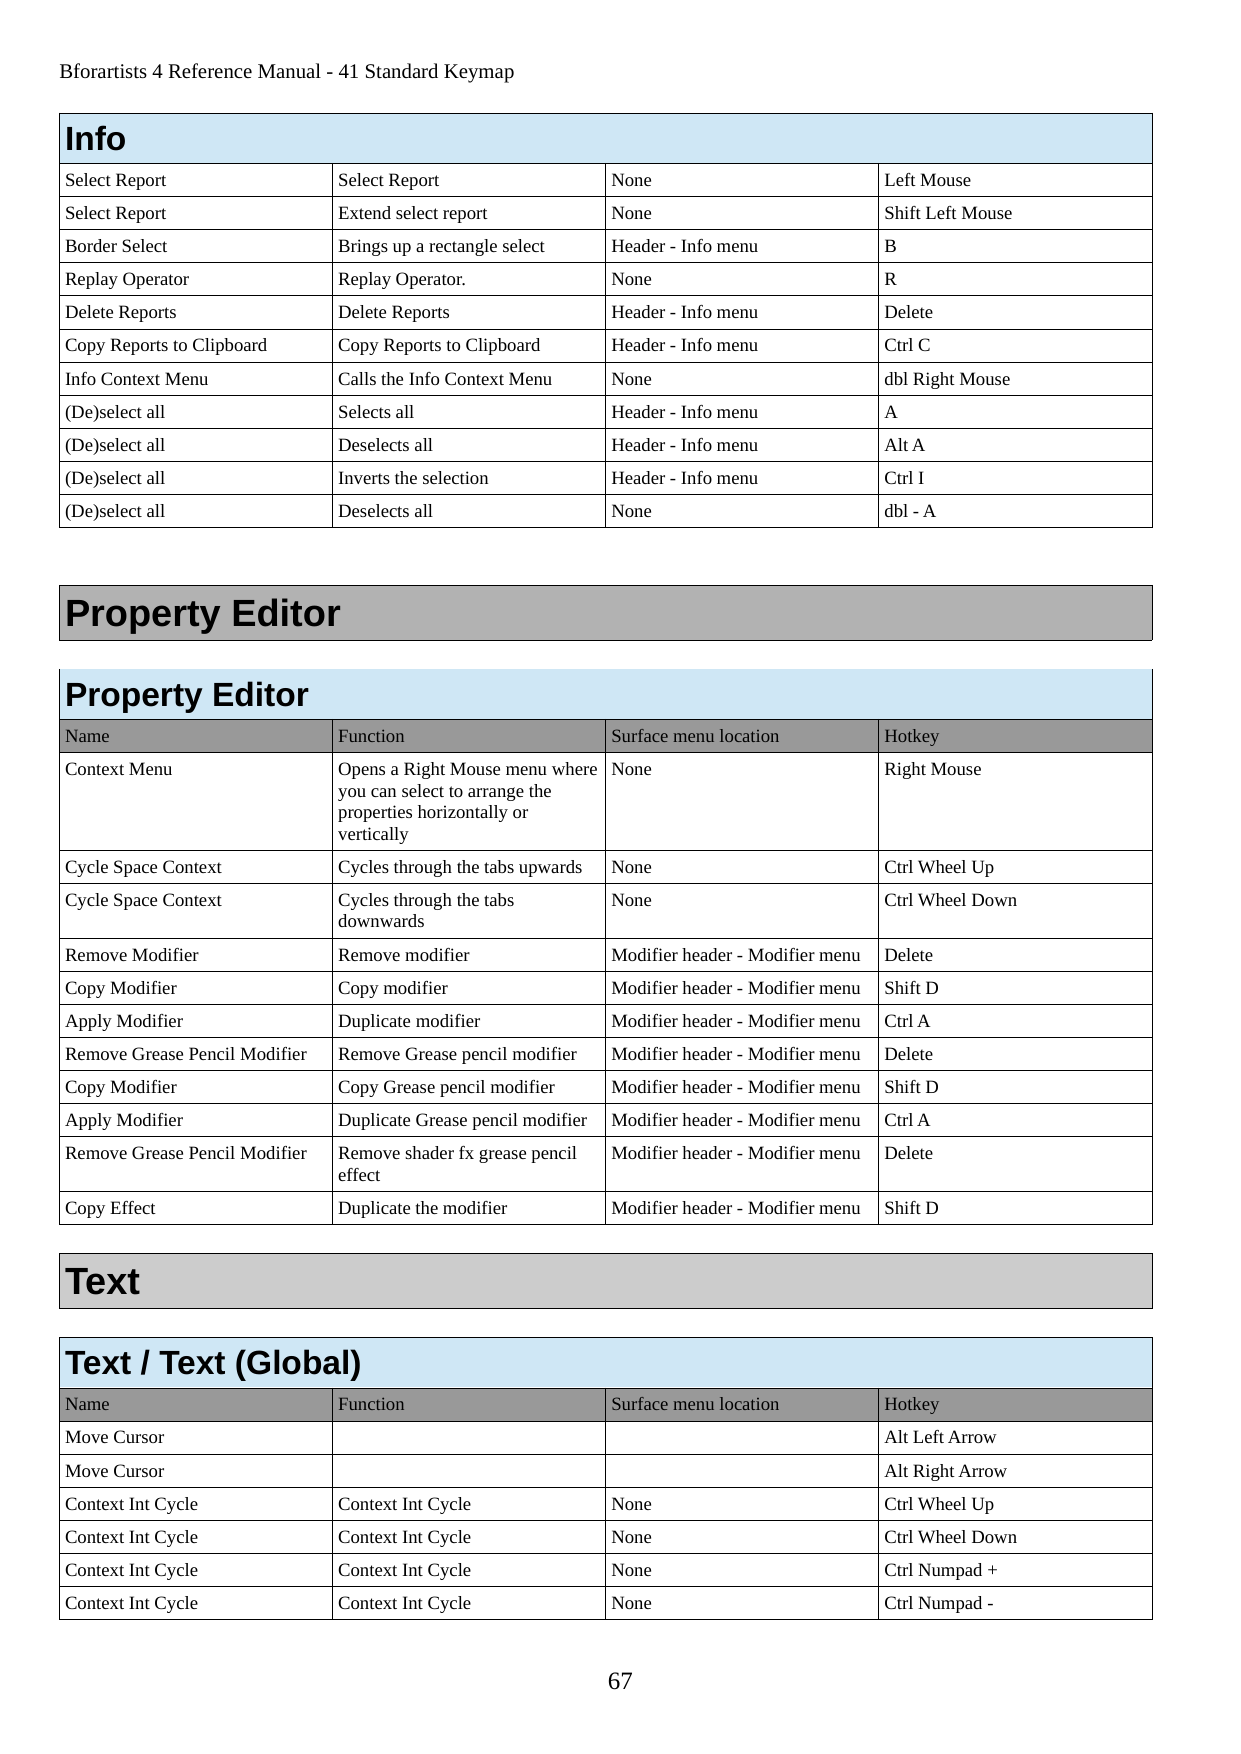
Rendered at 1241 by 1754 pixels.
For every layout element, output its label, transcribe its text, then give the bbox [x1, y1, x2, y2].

table_cell dbl - A [879, 495, 1152, 527]
table_cell None [606, 851, 878, 883]
table_cell Delete [879, 1038, 1152, 1070]
table_cell B [879, 230, 1152, 262]
table_cell [606, 1455, 878, 1487]
table_cell Header - Info menu [606, 230, 878, 262]
table_cell Apply Modifier [60, 1104, 332, 1136]
table_cell Copy modifier [333, 972, 605, 1004]
table_cell Ctrl A [879, 1104, 1152, 1136]
table_cell Brings up a rectangle select [333, 230, 605, 262]
table_cell Header - Info menu [606, 429, 878, 461]
table_cell Delete [879, 296, 1152, 328]
table_cell Remove Grease Pencil Modifier [60, 1137, 332, 1191]
table_cell None [606, 1587, 878, 1619]
table_cell Left Mouse [879, 164, 1152, 196]
table_cell Remove shader fx grease pencil effect [333, 1137, 605, 1191]
table_cell Modifier header - Modifier menu [606, 972, 878, 1004]
table_header Text / Text (Global) [60, 1338, 1152, 1387]
table_cell Replay Operator. [333, 263, 605, 295]
table_cell Copy Effect [60, 1192, 332, 1224]
table_cell Cycle Space Context [60, 851, 332, 883]
table_cell (De)select all [60, 429, 332, 461]
table_cell Copy Modifier [60, 972, 332, 1004]
table_cell Move Cursor [60, 1422, 332, 1454]
table_header Info [60, 114, 1152, 163]
table_cell Modifier header - Modifier menu [606, 939, 878, 971]
table_cell Context Int Cycle [333, 1554, 605, 1586]
table_cell A [879, 396, 1152, 428]
table_cell None [606, 1554, 878, 1586]
table_cell Modifier header - Modifier menu [606, 1071, 878, 1103]
table_cell Remove Grease pencil modifier [333, 1038, 605, 1070]
table_cell Modifier header - Modifier menu [606, 1104, 878, 1136]
table_cell Shift Left Mouse [879, 197, 1152, 229]
table_cell Shift D [879, 972, 1152, 1004]
table_cell Select Report [60, 197, 332, 229]
table_cell Surface menu location [606, 720, 878, 752]
table_cell Opens a Right Mouse menu where you can select to arrange the properties horizontally or vertically [333, 753, 605, 850]
table_cell Ctrl Numpad - [879, 1587, 1152, 1619]
table_cell None [606, 164, 878, 196]
table_cell Cycles through the tabs upwards [333, 851, 605, 883]
table_cell Duplicate Grease pencil modifier [333, 1104, 605, 1136]
table_cell Context Int Cycle [333, 1488, 605, 1520]
table_cell [333, 1455, 605, 1487]
table_cell Context Menu [60, 753, 332, 850]
table_cell (De)select all [60, 495, 332, 527]
table_cell Selects all [333, 396, 605, 428]
table_cell Function [333, 720, 605, 752]
table_cell Context Int Cycle [60, 1488, 332, 1520]
table_cell Modifier header - Modifier menu [606, 1005, 878, 1037]
table_cell Deselects all [333, 429, 605, 461]
table_cell Hotkey [879, 720, 1152, 752]
table_cell Ctrl Numpad + [879, 1554, 1152, 1586]
table_cell Surface menu location [606, 1389, 878, 1421]
table_cell (De)select all [60, 462, 332, 494]
table_cell Cycle Space Context [60, 884, 332, 938]
table_cell Context Int Cycle [60, 1587, 332, 1619]
table_cell Header - Info menu [606, 296, 878, 328]
table_cell Ctrl Wheel Down [879, 884, 1152, 938]
table_cell Delete Reports [333, 296, 605, 328]
table_cell Extend select report [333, 197, 605, 229]
table_cell Name [60, 720, 332, 752]
table_cell Alt Left Arrow [879, 1422, 1152, 1454]
table_cell Select Report [333, 164, 605, 196]
table_cell Copy Reports to Clipboard [60, 330, 332, 362]
table_cell Remove Grease Pencil Modifier [60, 1038, 332, 1070]
table_cell Replay Operator [60, 263, 332, 295]
table_cell Alt Right Arrow [879, 1455, 1152, 1487]
table_cell None [606, 884, 878, 938]
table_cell Apply Modifier [60, 1005, 332, 1037]
table_cell Ctrl Wheel Up [879, 1488, 1152, 1520]
table_header Property Editor [60, 586, 1152, 640]
table_cell None [606, 1488, 878, 1520]
table_cell Context Int Cycle [333, 1587, 605, 1619]
table_cell Ctrl I [879, 462, 1152, 494]
table_cell [606, 1422, 878, 1454]
table_cell Modifier header - Modifier menu [606, 1038, 878, 1070]
table_header Text [60, 1254, 1152, 1308]
table_cell [333, 1422, 605, 1454]
table_cell Hotkey [879, 1389, 1152, 1421]
table_cell None [606, 495, 878, 527]
table_cell dbl Right Mouse [879, 363, 1152, 395]
table_cell Name [60, 1389, 332, 1421]
table_cell Context Int Cycle [60, 1521, 332, 1553]
table_cell Calls the Info Context Menu [333, 363, 605, 395]
table_cell None [606, 1521, 878, 1553]
table_cell Delete Reports [60, 296, 332, 328]
table_cell None [606, 197, 878, 229]
table_cell Duplicate the modifier [333, 1192, 605, 1224]
table_cell None [606, 263, 878, 295]
table_cell Shift D [879, 1071, 1152, 1103]
table_cell Ctrl Wheel Down [879, 1521, 1152, 1553]
table_cell Right Mouse [879, 753, 1152, 850]
table_cell Move Cursor [60, 1455, 332, 1487]
table_cell Copy Grease pencil modifier [333, 1071, 605, 1103]
table_cell Context Int Cycle [333, 1521, 605, 1553]
table_cell Function [333, 1389, 605, 1421]
table_cell Remove modifier [333, 939, 605, 971]
table_cell Cycles through the tabs downwards [333, 884, 605, 938]
table_header Property Editor [60, 669, 1152, 719]
table_cell Delete [879, 939, 1152, 971]
table_cell None [606, 753, 878, 850]
table_cell Ctrl Wheel Up [879, 851, 1152, 883]
table_cell Copy Reports to Clipboard [333, 330, 605, 362]
table_cell Inverts the selection [333, 462, 605, 494]
table_cell Copy Modifier [60, 1071, 332, 1103]
table_cell Border Select [60, 230, 332, 262]
table_cell Modifier header - Modifier menu [606, 1192, 878, 1224]
table_cell R [879, 263, 1152, 295]
table_cell Header - Info menu [606, 396, 878, 428]
table_cell Delete [879, 1137, 1152, 1191]
table_cell (De)select all [60, 396, 332, 428]
table_cell Ctrl C [879, 330, 1152, 362]
table_cell Info Context Menu [60, 363, 332, 395]
table_cell Header - Info menu [606, 330, 878, 362]
table_cell Select Report [60, 164, 332, 196]
table_cell Context Int Cycle [60, 1554, 332, 1586]
table_cell Remove Modifier [60, 939, 332, 971]
table_cell Header - Info menu [606, 462, 878, 494]
table_cell Duplicate modifier [333, 1005, 605, 1037]
table_cell Modifier header - Modifier menu [606, 1137, 878, 1191]
table_cell None [606, 363, 878, 395]
table_cell Shift D [879, 1192, 1152, 1224]
table_cell Ctrl A [879, 1005, 1152, 1037]
table_cell Alt A [879, 429, 1152, 461]
table_cell Deselects all [333, 495, 605, 527]
